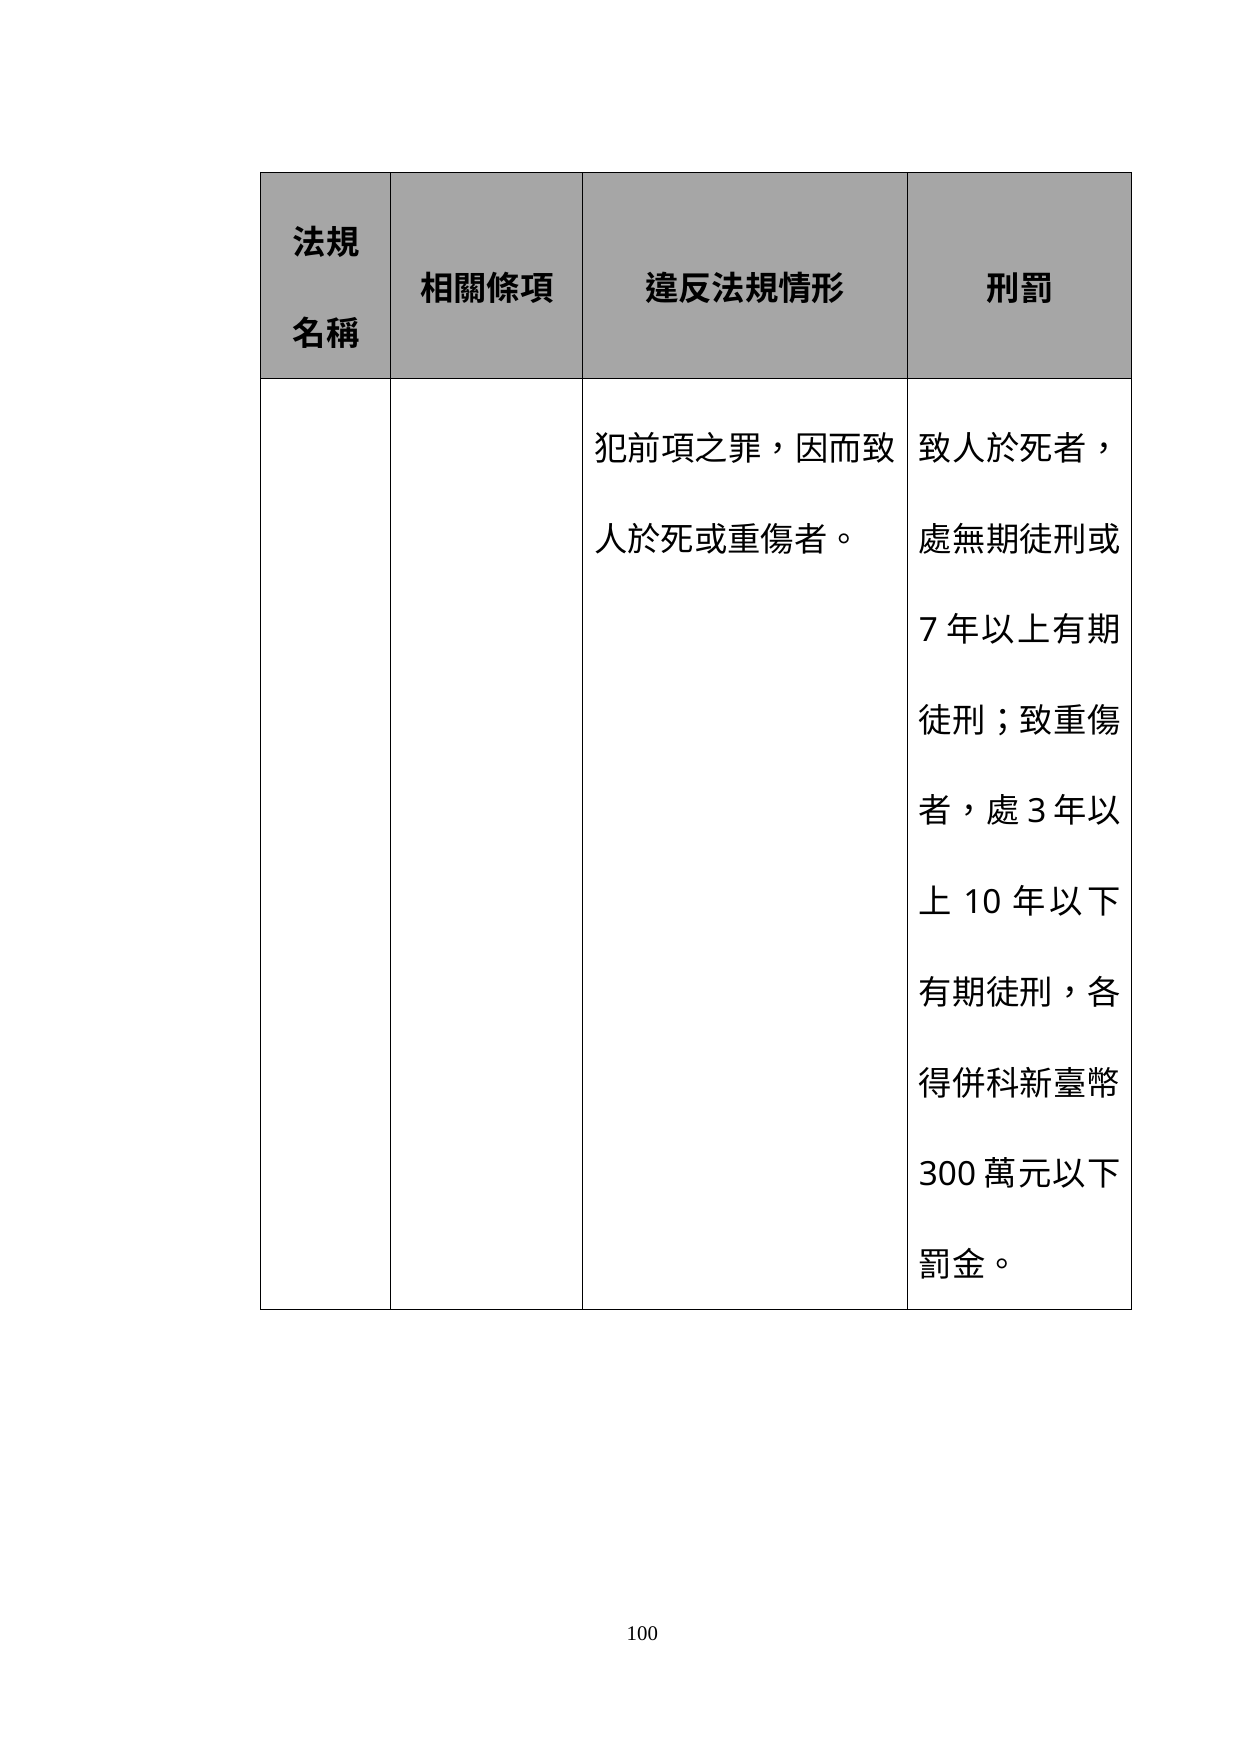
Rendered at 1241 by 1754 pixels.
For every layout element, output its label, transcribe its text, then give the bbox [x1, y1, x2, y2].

table_cell [261, 379, 390, 1308]
table_header 相關條項 [391, 173, 582, 378]
table_header 法規 名稱 [261, 173, 390, 378]
table_cell [391, 379, 582, 1308]
table_header 違反法規情形 [583, 173, 907, 378]
table_header 刑罰 [908, 173, 1131, 378]
table_cell 犯前項之罪，因而致人於死或重傷者。 [583, 379, 907, 1308]
table_cell 致人於死者，處無期徒刑或7年以上有期徒刑；致重傷者，處3年以上10年以下有期徒刑，各得併科新臺幣300萬元以下罰金。 [908, 379, 1131, 1308]
